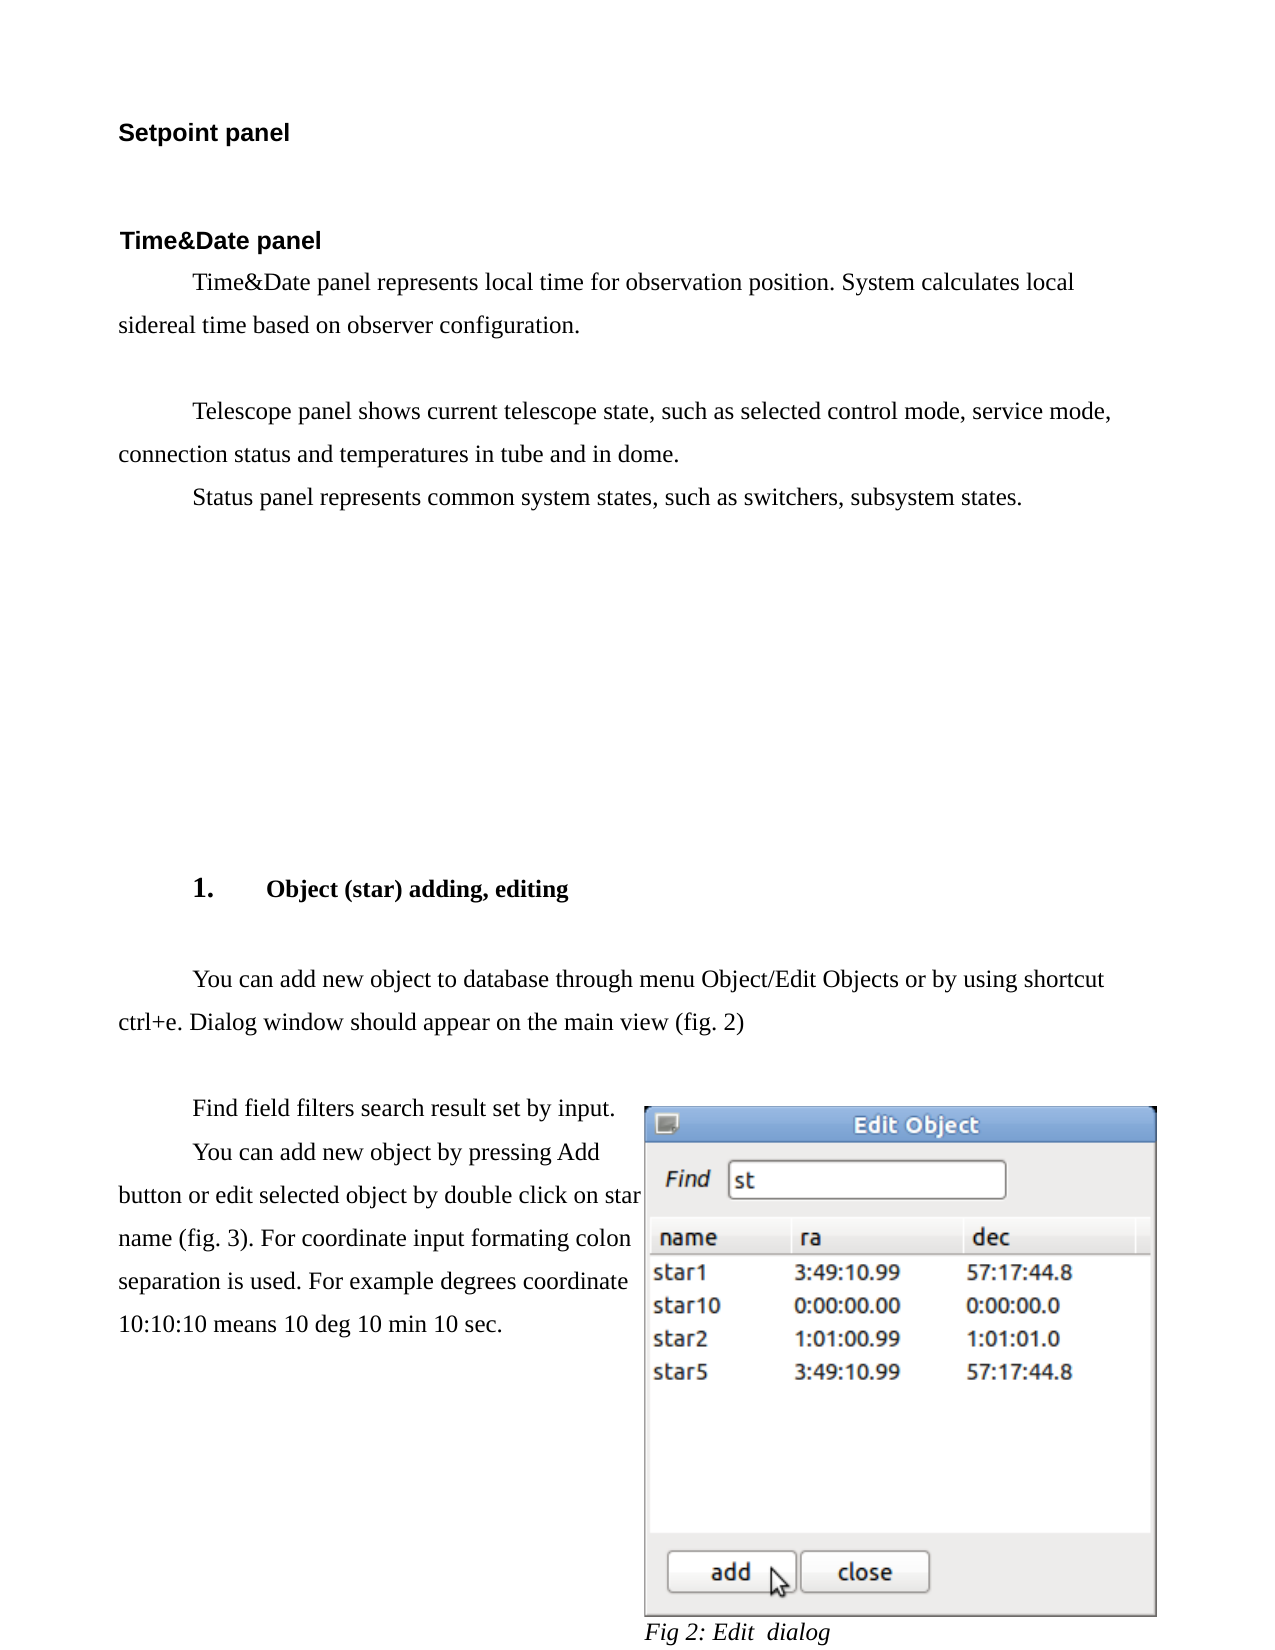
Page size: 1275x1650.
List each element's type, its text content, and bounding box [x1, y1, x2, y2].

text You can add new object to database through menu Object/Edit Objects or by using shortcut ctrl+e. Dialog window should appear on the main view (fig. 2) [118, 964, 1157, 1036]
text You can add new object by pressing Add button or edit selected object by double click on star name (fig. 3). For coordinate input formating colon separation is used. For example degrees coordinate 10:10:10 means 10 deg 10 min 10 sec. [118, 1137, 644, 1338]
text Telescope panel shows current telescope state, such as selected control mode, service mode, connection status and temperatures in tube and in dome. [118, 396, 1157, 468]
text Time&Date panel represents local time for observation position. System calculates local sidereal time based on observer configuration. [118, 267, 1157, 339]
list Object (star) adding, editing [118, 871, 1157, 904]
picture [644, 1106, 1157, 1617]
subtitle Setpoint panel [118, 118, 1157, 147]
text Fig 2: Edit dialog [644, 1617, 1157, 1646]
text Find field filters search result set by input. [118, 1093, 1157, 1122]
subtitle Time&Date panel [118, 226, 1157, 254]
text Status panel represents common system states, such as switchers, subsystem states. [118, 482, 1157, 511]
